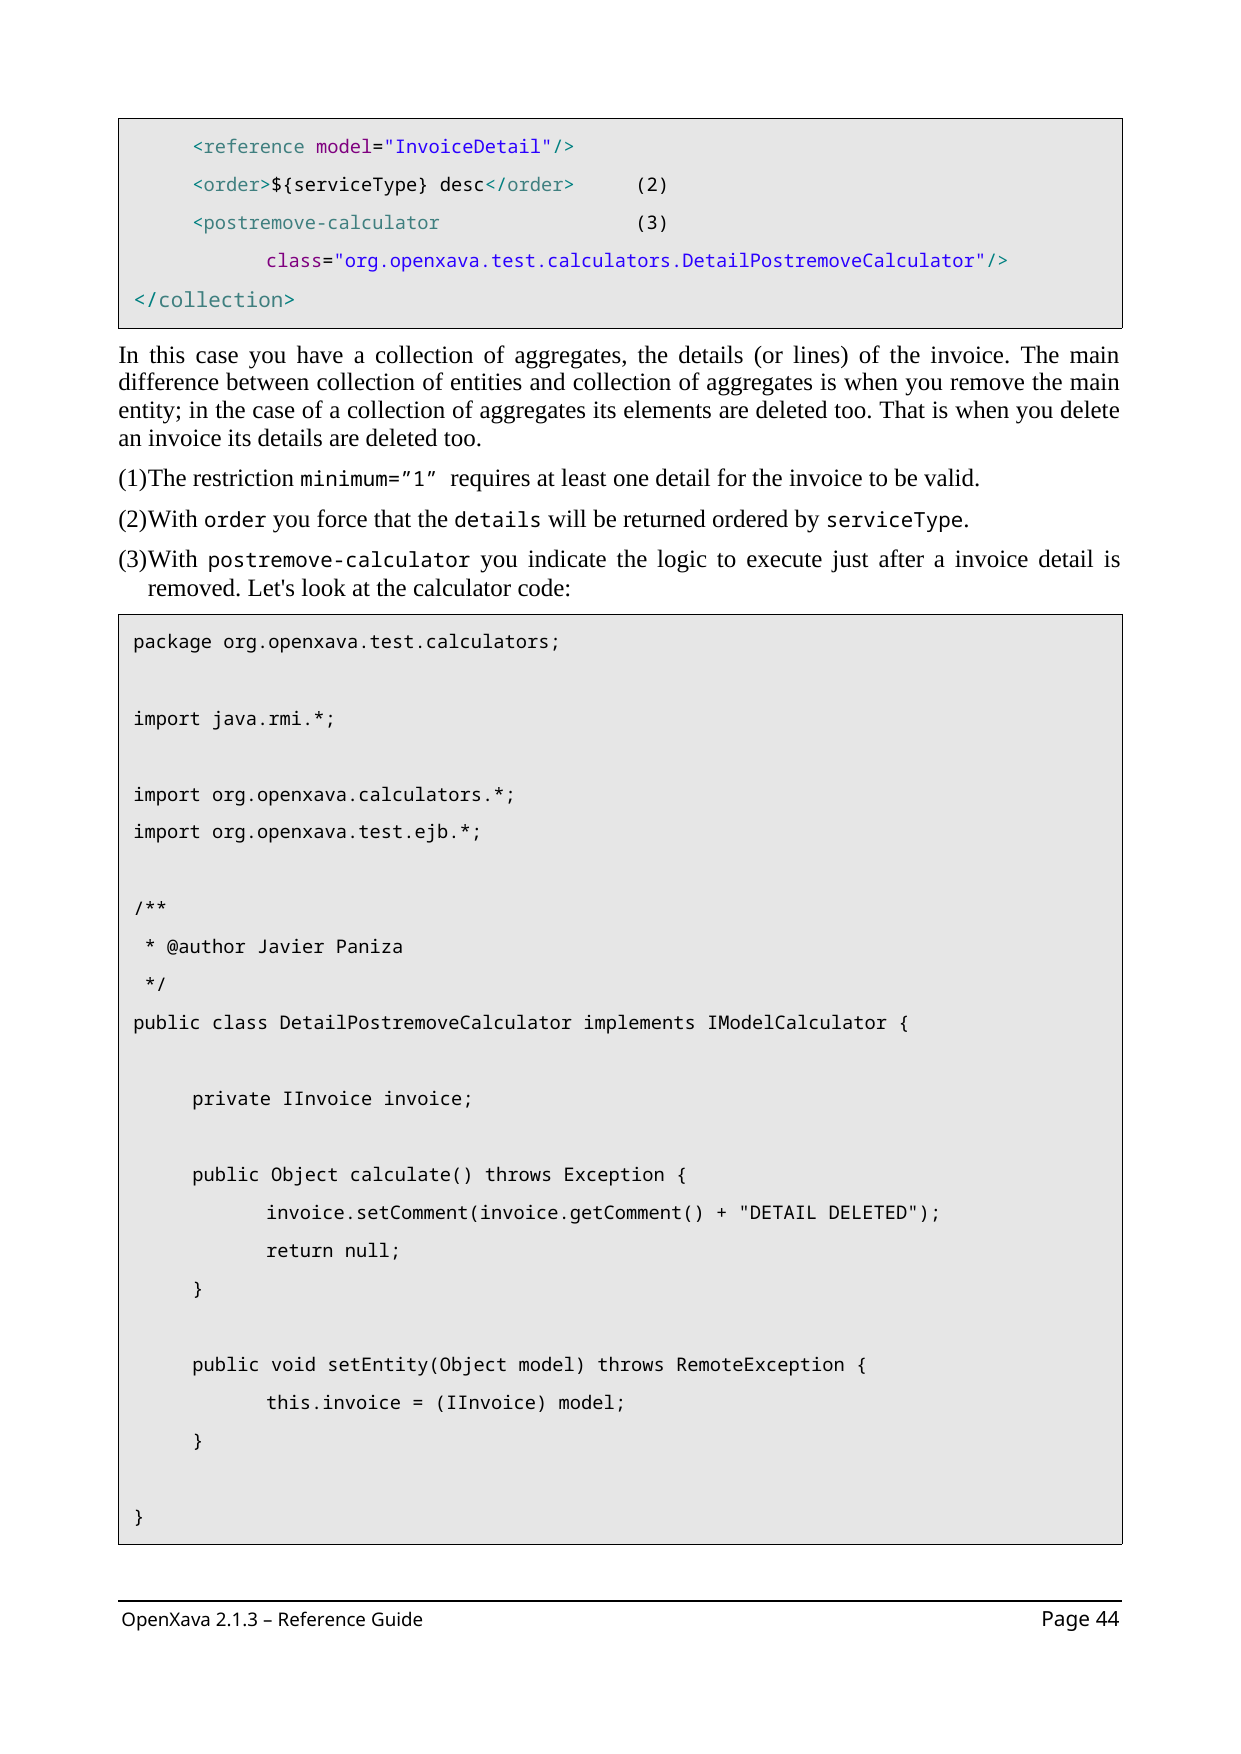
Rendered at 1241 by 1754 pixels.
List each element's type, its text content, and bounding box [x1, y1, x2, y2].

text public class DetailPostremoveCalculator implements IModelCalculator { [119, 994, 1122, 1032]
text public void setEntity(Object model) throws RemoteException { [119, 1336, 1122, 1374]
text <order>${serviceType} desc</order> (2) [119, 156, 1122, 194]
text import org.openxava.calculators.*; [119, 766, 1122, 804]
text return null; [119, 1222, 1122, 1260]
text In this case you have a collection of aggregates, the details (or lines) of the invoice. The main difference between collection of entities and collection of aggregates is when you remove the main entity; in the case of a collection of aggregates its elements are deleted too. That is when you delete an invoice its details are deleted too. [118, 341, 1122, 452]
text this.invoice = (IInvoice) model; [119, 1374, 1122, 1412]
text import java.rmi.*; [119, 690, 1122, 728]
list The restriction minimum=”1” requires at least one detail for the invoice to be valid. [118, 464, 1122, 492]
text import org.openxava.test.ejb.*; [119, 804, 1122, 842]
text private IInvoice invoice; [119, 1070, 1122, 1108]
text class="org.openxava.test.calculators.DetailPostremoveCalculator"/> [119, 232, 1122, 270]
text } [119, 1260, 1122, 1298]
text <reference model="InvoiceDetail"/> [119, 119, 1122, 156]
text * @author Javier Paniza [119, 918, 1122, 956]
text </collection> [119, 270, 1122, 328]
text */ [119, 956, 1122, 994]
list With postremove-calculator you indicate the logic to execute just after a invoice detail is removed. Let's look at the calculator code: [118, 546, 1122, 601]
text public Object calculate() throws Exception { [119, 1146, 1122, 1184]
text } [119, 1412, 1122, 1450]
text <postremove-calculator (3) [119, 194, 1122, 232]
text package org.openxava.test.calculators; [119, 615, 1122, 652]
list With order you force that the details will be returned ordered by serviceType. [118, 505, 1122, 533]
text } [119, 1488, 1122, 1544]
text /** [119, 880, 1122, 918]
text invoice.setComment(invoice.getComment() + "DETAIL DELETED"); [119, 1184, 1122, 1222]
